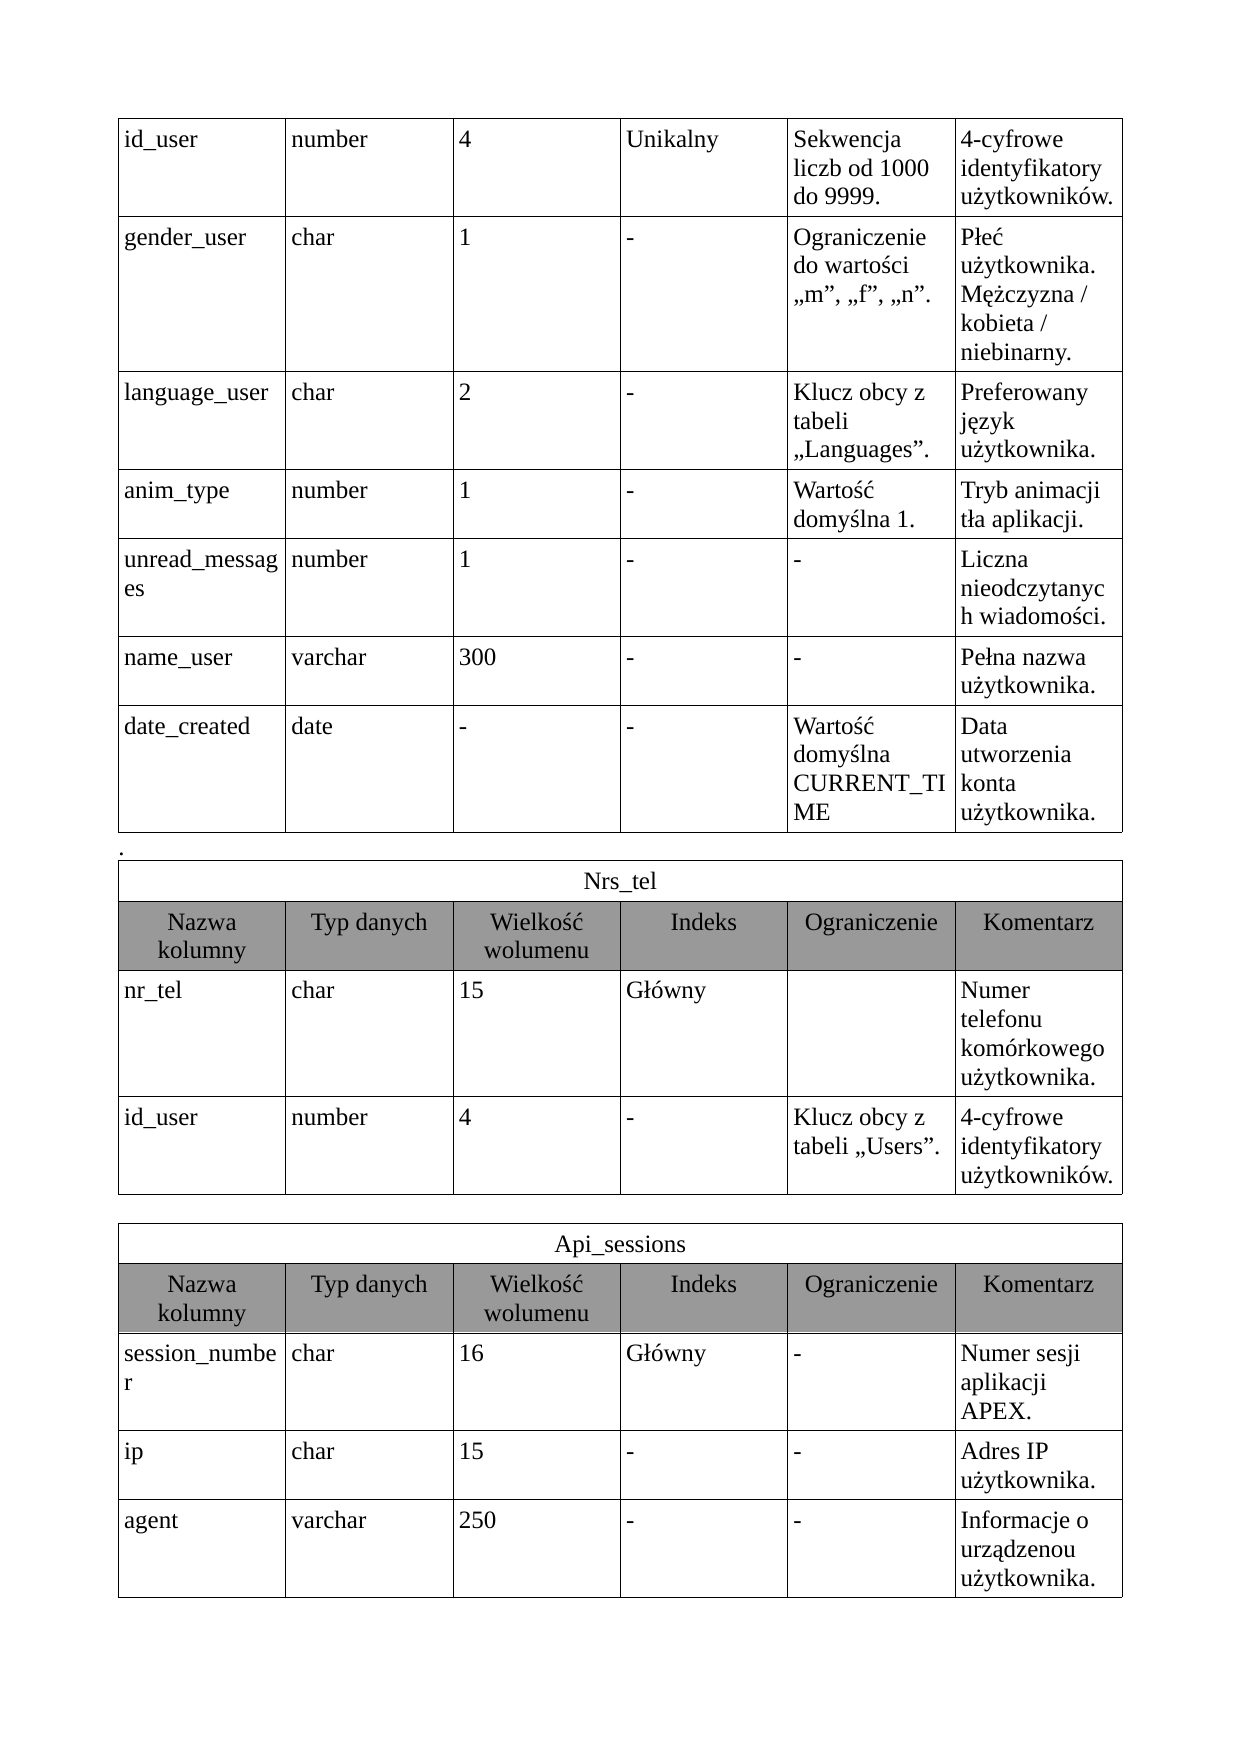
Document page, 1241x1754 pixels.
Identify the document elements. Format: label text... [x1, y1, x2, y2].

table_cell Typ danych [286, 902, 453, 970]
table_cell agent [119, 1500, 285, 1597]
table_cell id_user [119, 1097, 285, 1194]
table_cell Sekwencja liczb od 1000 do 9999. [788, 119, 955, 216]
table_cell 1 [454, 217, 620, 371]
table_cell char [286, 217, 453, 371]
table_cell varchar [286, 1500, 453, 1597]
table_cell session_number [119, 1334, 285, 1430]
table_cell Ograniczenie [788, 1264, 955, 1332]
table_cell date_created [119, 706, 285, 832]
table_cell Liczna nieodczytanych wiadomości. [956, 539, 1122, 636]
table_cell Ograniczenie [788, 902, 955, 970]
table_cell [788, 971, 955, 1096]
table_cell Adres IP użytkownika. [956, 1431, 1122, 1499]
table_cell - [621, 1431, 787, 1499]
table_header Api_sessions [119, 1224, 1122, 1263]
table_cell 300 [454, 637, 620, 705]
table_cell char [286, 1334, 453, 1430]
table_cell Preferowany język użytkownika. [956, 372, 1122, 469]
table_cell - [788, 539, 955, 636]
table_cell anim_type [119, 470, 285, 538]
table_cell number [286, 1097, 453, 1194]
table_cell Klucz obcy z tabeli „Users”. [788, 1097, 955, 1194]
table_cell 15 [454, 1431, 620, 1499]
table_cell - [788, 637, 955, 705]
table_cell Wartość domyślna 1. [788, 470, 955, 538]
table_cell char [286, 971, 453, 1096]
table_cell Komentarz [956, 1264, 1122, 1332]
table_cell - [621, 217, 787, 371]
table_cell 250 [454, 1500, 620, 1597]
table_cell Płeć użytkownika. Mężczyzna / kobieta / niebinarny. [956, 217, 1122, 371]
table_cell Tryb animacji tła aplikacji. [956, 470, 1122, 538]
table_cell nr_tel [119, 971, 285, 1096]
table_cell Wielkość wolumenu [454, 1264, 620, 1332]
table_cell 16 [454, 1334, 620, 1430]
table_cell 15 [454, 971, 620, 1096]
table_cell - [621, 372, 787, 469]
table_cell - [621, 706, 787, 832]
table_cell varchar [286, 637, 453, 705]
table_cell Informacje o urządzenou użytkownika. [956, 1500, 1122, 1597]
table_cell Indeks [621, 902, 787, 970]
table_cell Wartość domyślna CURRENT_TIME [788, 706, 955, 832]
table_cell Indeks [621, 1264, 787, 1332]
table_cell unread_messages [119, 539, 285, 636]
table_cell 4 [454, 119, 620, 216]
table_cell - [621, 1097, 787, 1194]
table_header Nrs_tel [119, 861, 1122, 901]
table_cell 2 [454, 372, 620, 469]
table_cell - [621, 470, 787, 538]
table_cell Numer sesji aplikacji APEX. [956, 1334, 1122, 1430]
table_cell Klucz obcy z tabeli „Languages”. [788, 372, 955, 469]
table_cell name_user [119, 637, 285, 705]
table_cell Numer telefonu komórkowego użytkownika. [956, 971, 1122, 1096]
table_cell Ograniczenie do wartości „m”, „f”, „n”. [788, 217, 955, 371]
table_cell number [286, 470, 453, 538]
table_cell char [286, 372, 453, 469]
table_cell Wielkość wolumenu [454, 902, 620, 970]
table_cell char [286, 1431, 453, 1499]
table_cell - [454, 706, 620, 832]
table_cell ip [119, 1431, 285, 1499]
table_cell - [788, 1500, 955, 1597]
table_cell language_user [119, 372, 285, 469]
table_cell Komentarz [956, 902, 1122, 970]
table_cell Nazwa kolumny [119, 902, 285, 970]
table_cell - [621, 539, 787, 636]
table_cell Pełna nazwa użytkownika. [956, 637, 1122, 705]
table_cell number [286, 119, 453, 216]
table_cell gender_user [119, 217, 285, 371]
table_cell Główny [621, 1334, 787, 1430]
table_cell Data utworzenia konta użytkownika. [956, 706, 1122, 832]
table_cell 1 [454, 539, 620, 636]
text . [118, 833, 1122, 860]
table_cell Typ danych [286, 1264, 453, 1332]
table_cell id_user [119, 119, 285, 216]
table_cell - [621, 637, 787, 705]
table_cell 4 [454, 1097, 620, 1194]
table_cell 4-cyfrowe identyfikatory użytkowników. [956, 119, 1122, 216]
table_cell date [286, 706, 453, 832]
table_cell 4-cyfrowe identyfikatory użytkowników. [956, 1097, 1122, 1194]
table_cell - [788, 1334, 955, 1430]
table_cell Unikalny [621, 119, 787, 216]
table_cell - [621, 1500, 787, 1597]
table_cell - [788, 1431, 955, 1499]
table_cell Nazwa kolumny [119, 1264, 285, 1332]
table_cell Główny [621, 971, 787, 1096]
table_cell number [286, 539, 453, 636]
table_cell 1 [454, 470, 620, 538]
